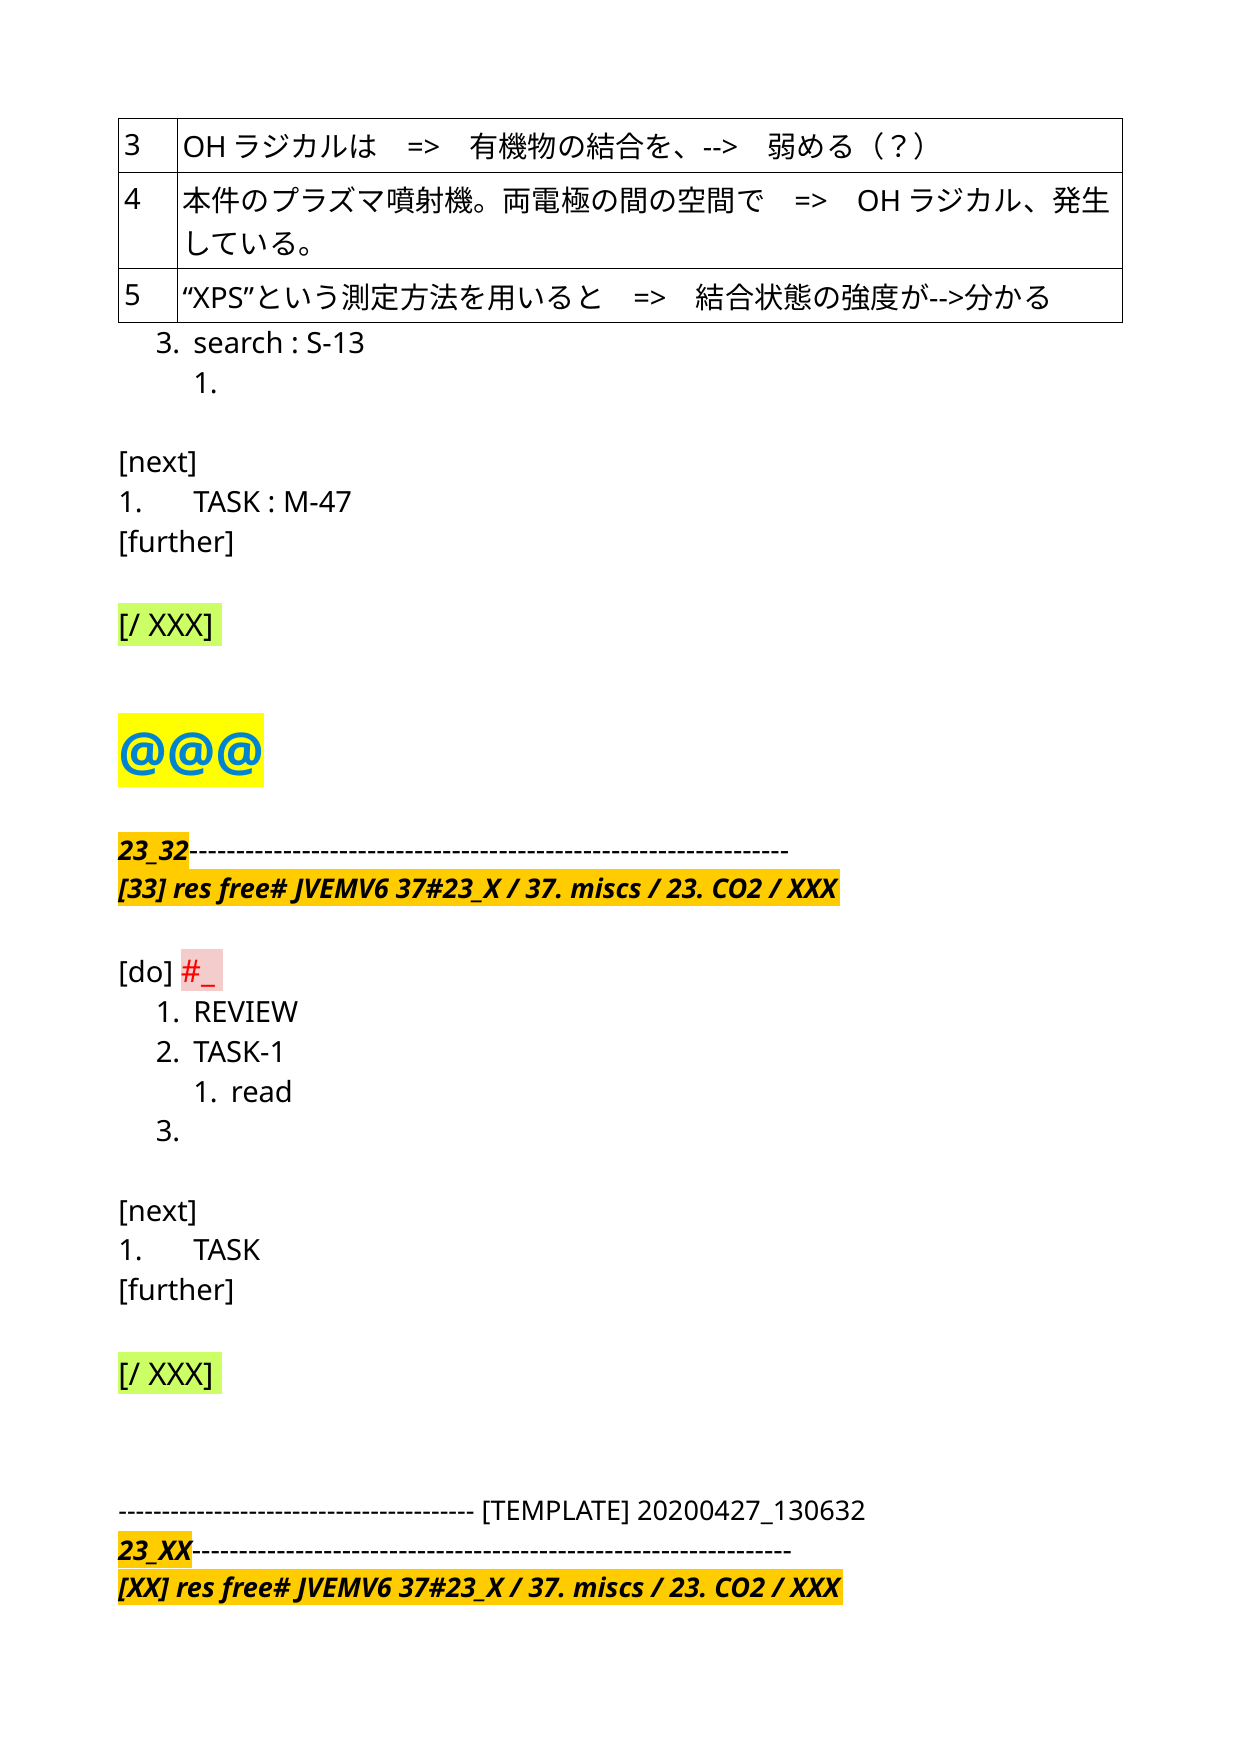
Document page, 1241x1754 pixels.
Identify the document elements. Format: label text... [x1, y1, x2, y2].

list TASK : M-47 [118, 481, 1122, 521]
table_cell OHラジカルは => 有機物の結合を、--> 弱める（？） [178, 119, 1122, 172]
text @@@ [118, 713, 1122, 787]
text [XX] res free# JVEMV6 37#23_X / 37. miscs / 23. CO2 / XXX [118, 1568, 1122, 1605]
table_cell “XPS”という測定方法を用いると => 結合状態の強度が-->分かる [178, 269, 1122, 322]
text [further] [118, 521, 1122, 561]
list search : S-13 [156, 323, 1122, 362]
text [next] [118, 441, 1122, 481]
table_cell 3 [119, 119, 177, 172]
text ----------------------------------------- [TEMPLATE] 20200427_130632 [118, 1492, 1122, 1529]
list TASK-1 [156, 1031, 1122, 1071]
list REVIEW [156, 991, 1122, 1031]
list TASK [118, 1229, 1122, 1269]
text [do] #_ [118, 949, 1122, 991]
table_cell 4 [119, 173, 177, 268]
list read [193, 1071, 1122, 1111]
text [/ XXX] [118, 1309, 1122, 1394]
text [/ XXX] [118, 561, 1122, 646]
text [33] res free# JVEMV6 37#23_X / 37. miscs / 23. CO2 / XXX [118, 869, 1122, 906]
text [further] [118, 1269, 1122, 1309]
text 23_XX---------------------------------------------------------------- [118, 1529, 1122, 1568]
text 23_32---------------------------------------------------------------- [118, 830, 1122, 869]
table_cell 5 [119, 269, 177, 322]
table_cell 本件のプラズマ噴射機。両電極の間の空間で => OHラジカル、発生している。 [178, 173, 1122, 268]
text [next] [118, 1190, 1122, 1229]
